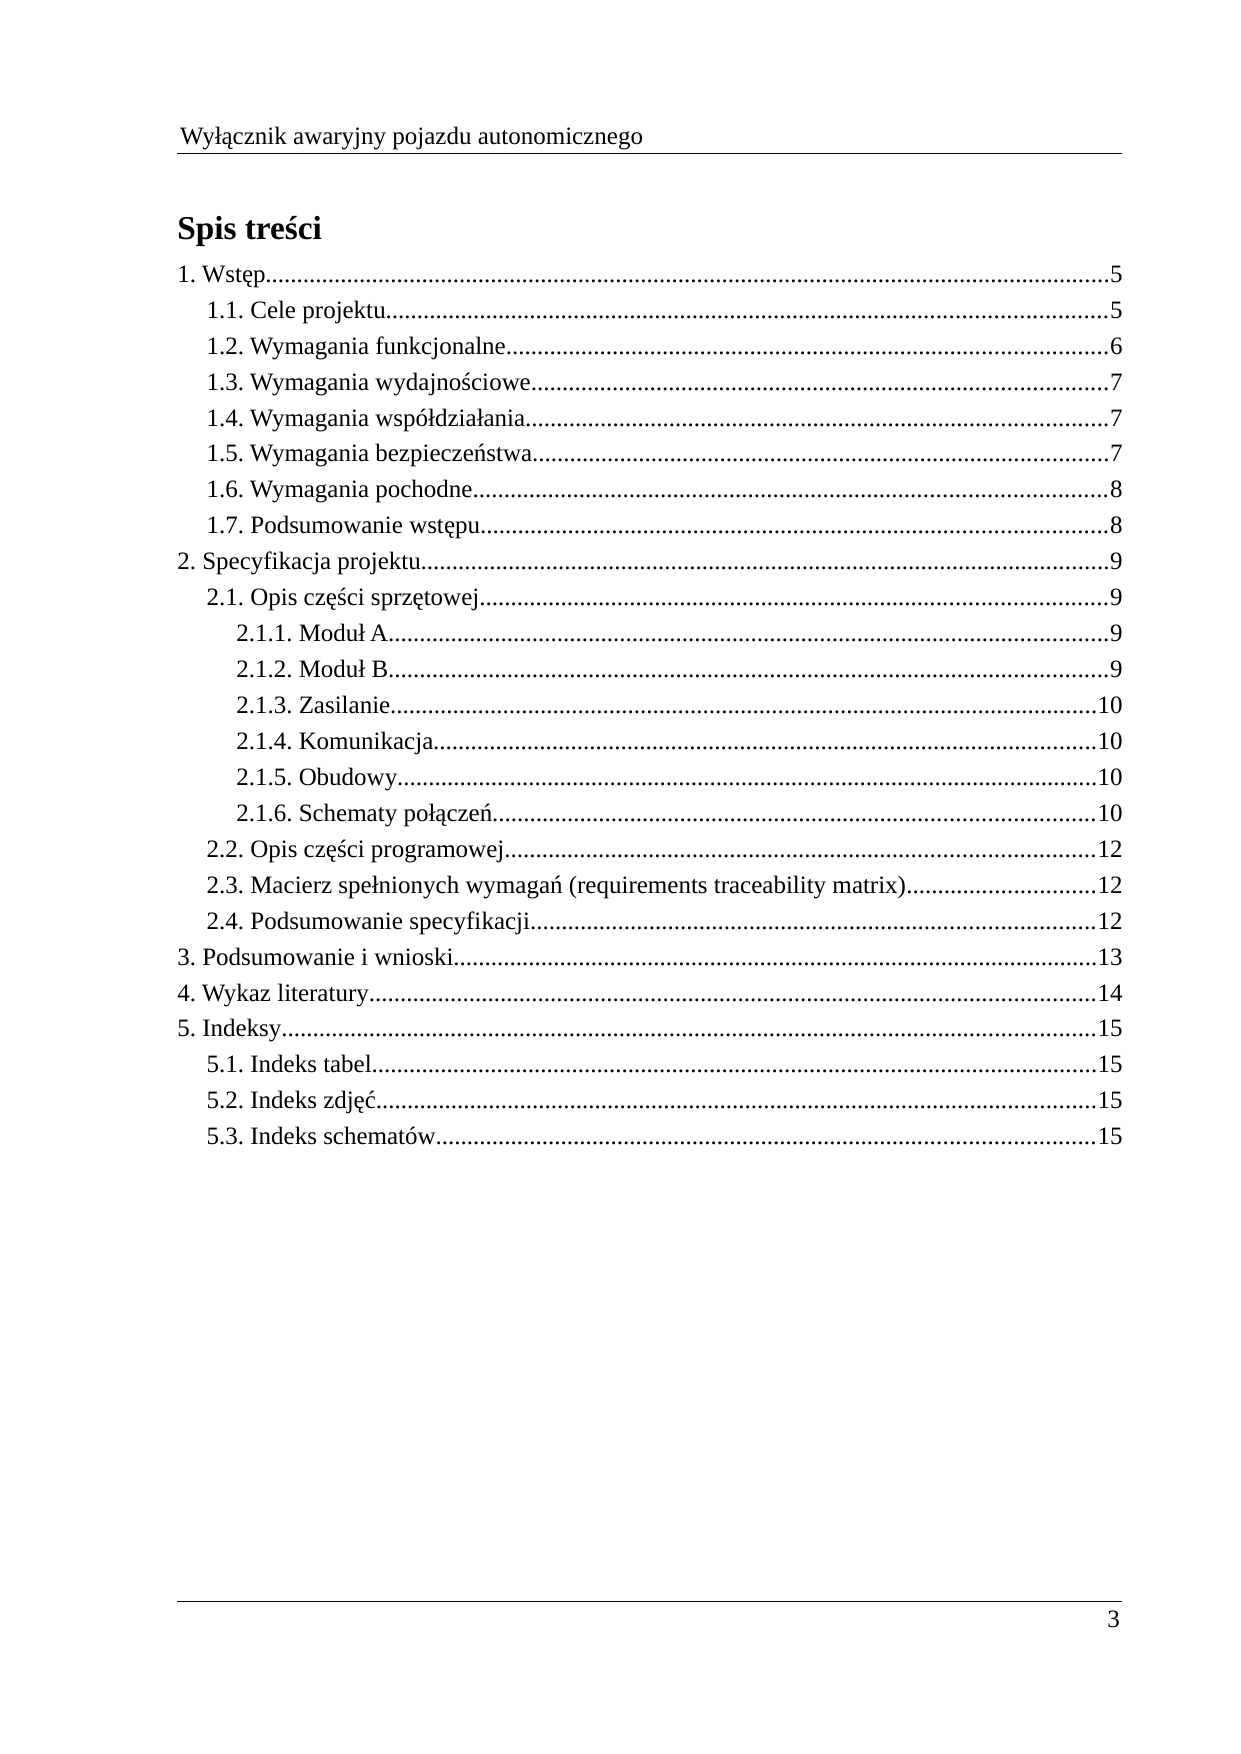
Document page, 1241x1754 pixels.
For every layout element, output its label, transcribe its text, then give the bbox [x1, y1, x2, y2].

text 5. Indeksy 15 [177, 1013, 1122, 1042]
text 2.1.4. Komunikacja 10 [236, 726, 1122, 755]
text 5.1. Indeks tabel 15 [206, 1049, 1122, 1078]
subtitle Spis treści [177, 208, 1122, 246]
text 2.2. Opis części programowej 12 [206, 834, 1122, 863]
text 1.3. Wymagania wydajnościowe 7 [206, 367, 1122, 395]
text 2. Specyfikacja projektu 9 [177, 546, 1122, 575]
text 5.2. Indeks zdjęć 15 [206, 1085, 1122, 1114]
text 1. Wstęp 5 [177, 259, 1122, 288]
text 1.4. Wymagania współdziałania 7 [206, 403, 1122, 431]
text 2.4. Podsumowanie specyfikacji 12 [206, 906, 1122, 934]
text 4. Wykaz literatury 14 [177, 978, 1122, 1006]
text 1.6. Wymagania pochodne 8 [206, 474, 1122, 503]
text 2.1.1. Moduł A 9 [236, 618, 1122, 647]
text 5.3. Indeks schematów 15 [206, 1121, 1122, 1150]
text 1.2. Wymagania funkcjonalne 6 [206, 331, 1122, 359]
text 2.1.2. Moduł B 9 [236, 654, 1122, 683]
text 2.1.3. Zasilanie 10 [236, 690, 1122, 719]
text 2.1. Opis części sprzętowej 9 [206, 582, 1122, 611]
text 1.5. Wymagania bezpieczeństwa 7 [206, 438, 1122, 467]
text 2.1.5. Obudowy 10 [236, 762, 1122, 791]
text 2.1.6. Schematy połączeń 10 [236, 798, 1122, 827]
text 1.1. Cele projektu 5 [206, 295, 1122, 323]
text 2.3. Macierz spełnionych wymagań (requirements traceability matrix) 12 [206, 870, 1122, 898]
text 1.7. Podsumowanie wstępu 8 [206, 510, 1122, 539]
text 3. Podsumowanie i wnioski 13 [177, 942, 1122, 970]
